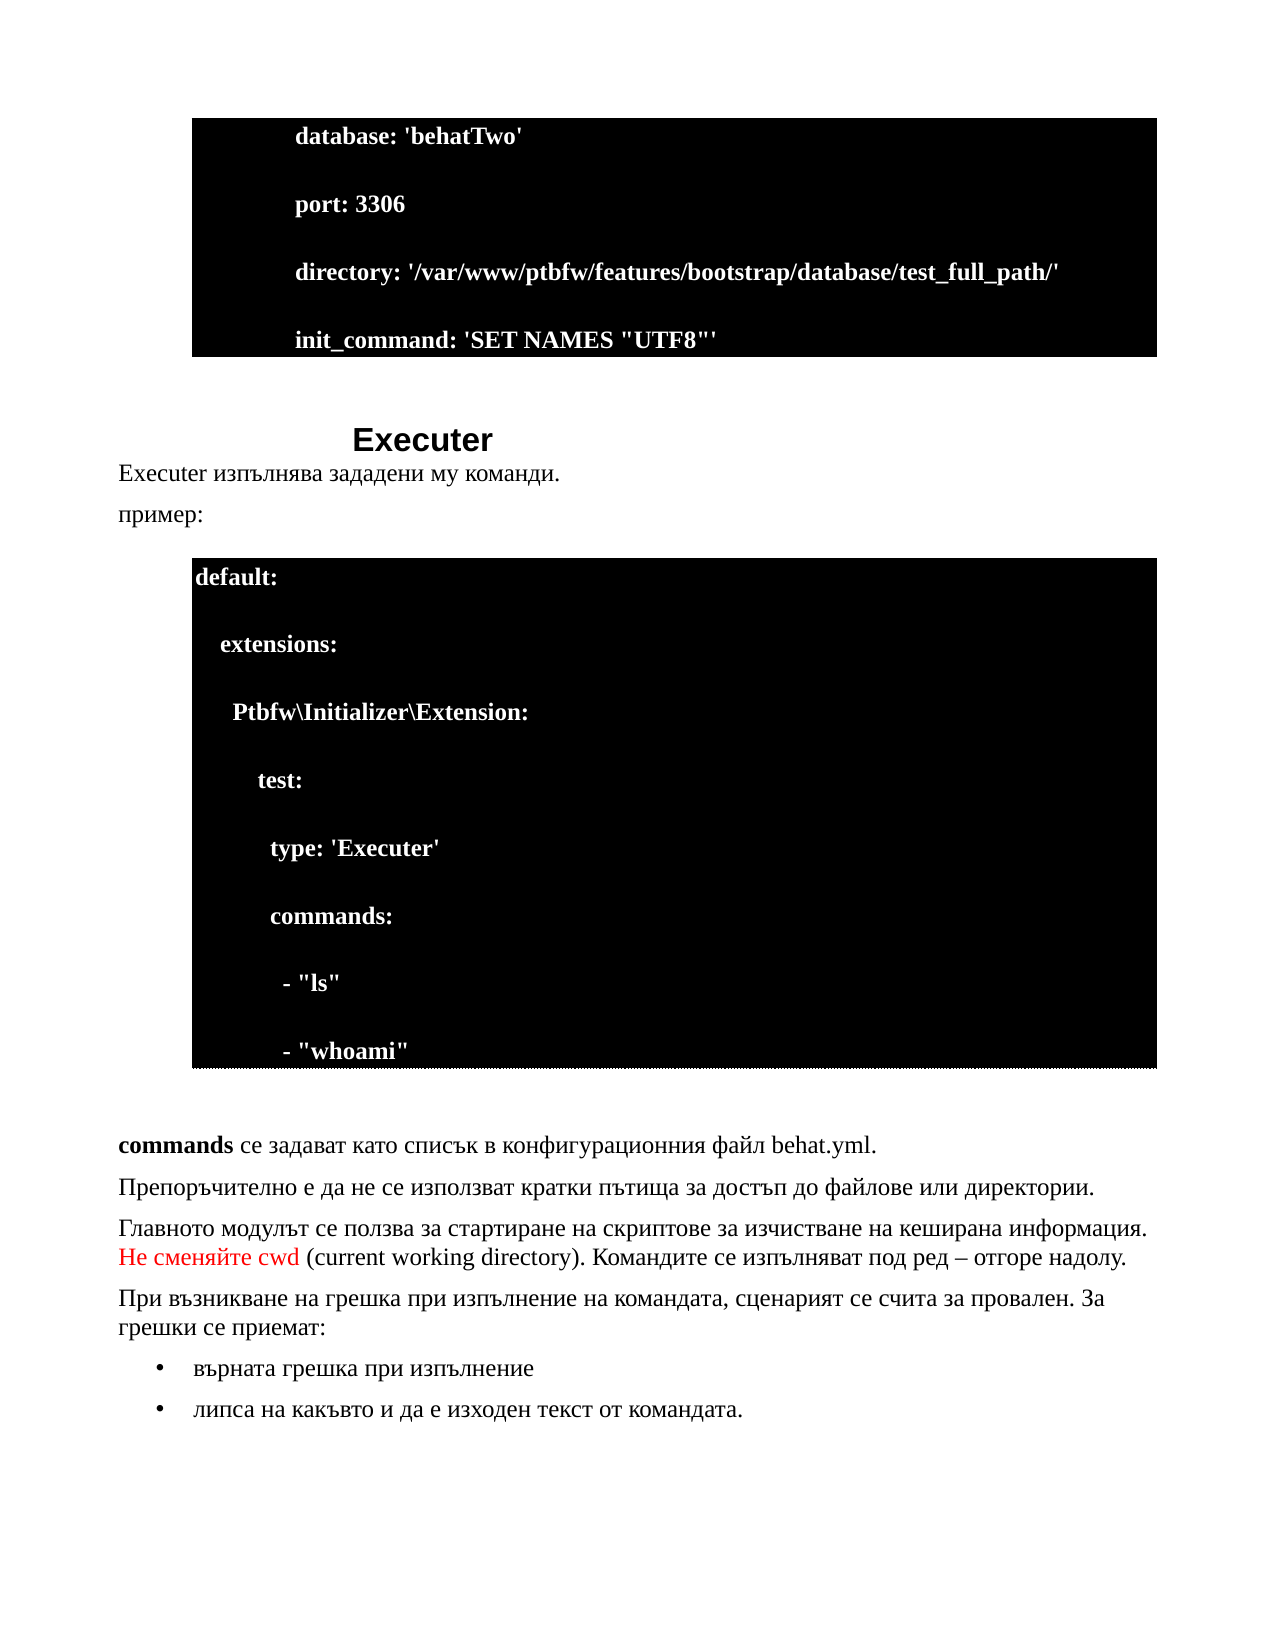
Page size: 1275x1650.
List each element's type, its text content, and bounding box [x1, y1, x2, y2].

text port: 3306 [192, 186, 1157, 218]
text Препоръчително е да не се използват кратки пътища за достъп до файлове или директории. [118, 1172, 1157, 1201]
text init_command: 'SET NAMES "UTF8"' [192, 322, 1157, 357]
text extensions: [192, 626, 1157, 658]
text Ptbfw\Initializer\Extension: [192, 694, 1157, 726]
text commands се задават като списък в конфигурационния файл behat.yml. [118, 1131, 1157, 1159]
text default: [192, 558, 1157, 590]
list липса на какъвто и да е изходен текст от командата. [156, 1394, 1157, 1423]
text directory: '/var/www/ptbfw/features/bootstrap/database/test_full_path/' [192, 254, 1157, 286]
text - "whoami" [192, 1033, 1157, 1068]
subtitle Executer [352, 419, 1157, 458]
list върната грешка при изпълнение [156, 1353, 1157, 1382]
text commands: [192, 898, 1157, 929]
text type: 'Executer' [192, 830, 1157, 862]
text пример: [118, 499, 1157, 528]
text Главното модулът се ползва за стартиране на скриптове за изчистване на кеширана информация. Не сменяйте cwd (current working directory). Командите се изпълняват под ред – отгоре надолу. [118, 1213, 1157, 1271]
text При възникване на грешка при изпълнение на командата, сценарият се счита за провален. За грешки се приемат: [118, 1283, 1157, 1341]
text test: [192, 762, 1157, 794]
text database: 'behatTwo' [192, 118, 1157, 150]
text - "ls" [192, 965, 1157, 997]
text Executer изпълнява зададени му команди. [118, 458, 1157, 487]
